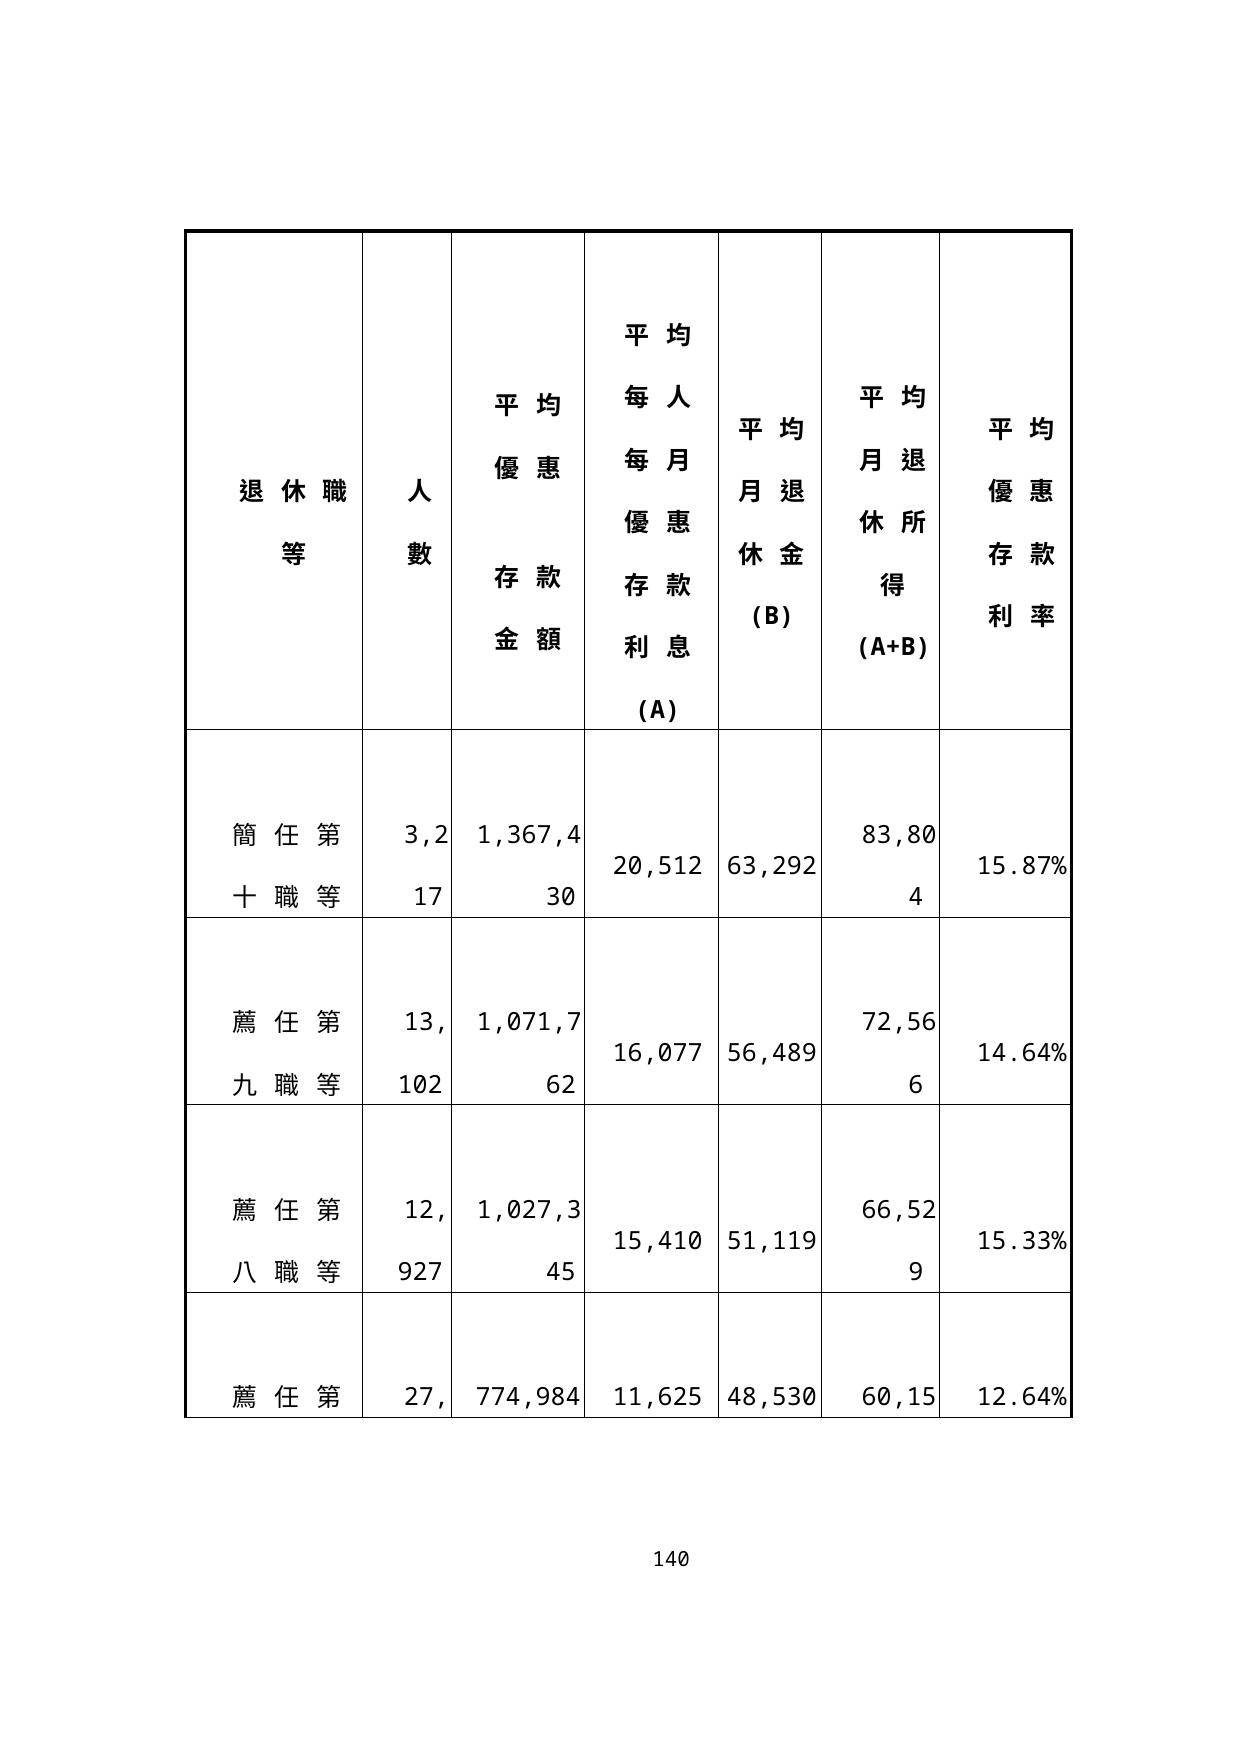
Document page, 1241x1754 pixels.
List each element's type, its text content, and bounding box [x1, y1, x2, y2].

table_cell 11,625 [585, 1293, 718, 1417]
table_cell 774,984 [452, 1293, 584, 1417]
table_cell 15,410 [585, 1105, 718, 1292]
table_cell 薦任第 [187, 1293, 362, 1417]
table_cell 1,027,345 [452, 1105, 584, 1292]
table_header 人數 [363, 233, 451, 729]
table_cell 12.64% [940, 1293, 1070, 1417]
table_cell 20,512 [585, 730, 718, 917]
table_cell 15.33% [940, 1105, 1070, 1292]
table_header 平均優惠 存款金額 [452, 233, 584, 729]
table_cell 51,119 [719, 1105, 821, 1292]
table_cell 3,217 [363, 730, 451, 917]
table_header 退休職等 [187, 233, 362, 729]
table_cell 48,530 [719, 1293, 821, 1417]
table_cell 83,804 [822, 730, 939, 917]
table_header 平均月退休金(B) [719, 233, 821, 729]
table_cell 15.87% [940, 730, 1070, 917]
table_cell 薦任第八職等 [187, 1105, 362, 1292]
table_cell 16,077 [585, 918, 718, 1104]
table_cell 63,292 [719, 730, 821, 917]
table_cell 14.64% [940, 918, 1070, 1104]
table_header 平均月退休所得 (A+B) [822, 233, 939, 729]
table_cell 72,566 [822, 918, 939, 1104]
table_cell 27, [363, 1293, 451, 1417]
table_header 平均優惠存款利率 [940, 233, 1070, 729]
table_cell 簡任第十職等 [187, 730, 362, 917]
table_cell 1,071,762 [452, 918, 584, 1104]
table_cell 56,489 [719, 918, 821, 1104]
table_cell 12,927 [363, 1105, 451, 1292]
table_cell 13,102 [363, 918, 451, 1104]
table_cell 60,15 [822, 1293, 939, 1417]
table_cell 1,367,430 [452, 730, 584, 917]
table_header 平均每人每月優惠存款利息(A) [585, 233, 718, 729]
table_cell 薦任第九職等 [187, 918, 362, 1104]
table_cell 66,529 [822, 1105, 939, 1292]
